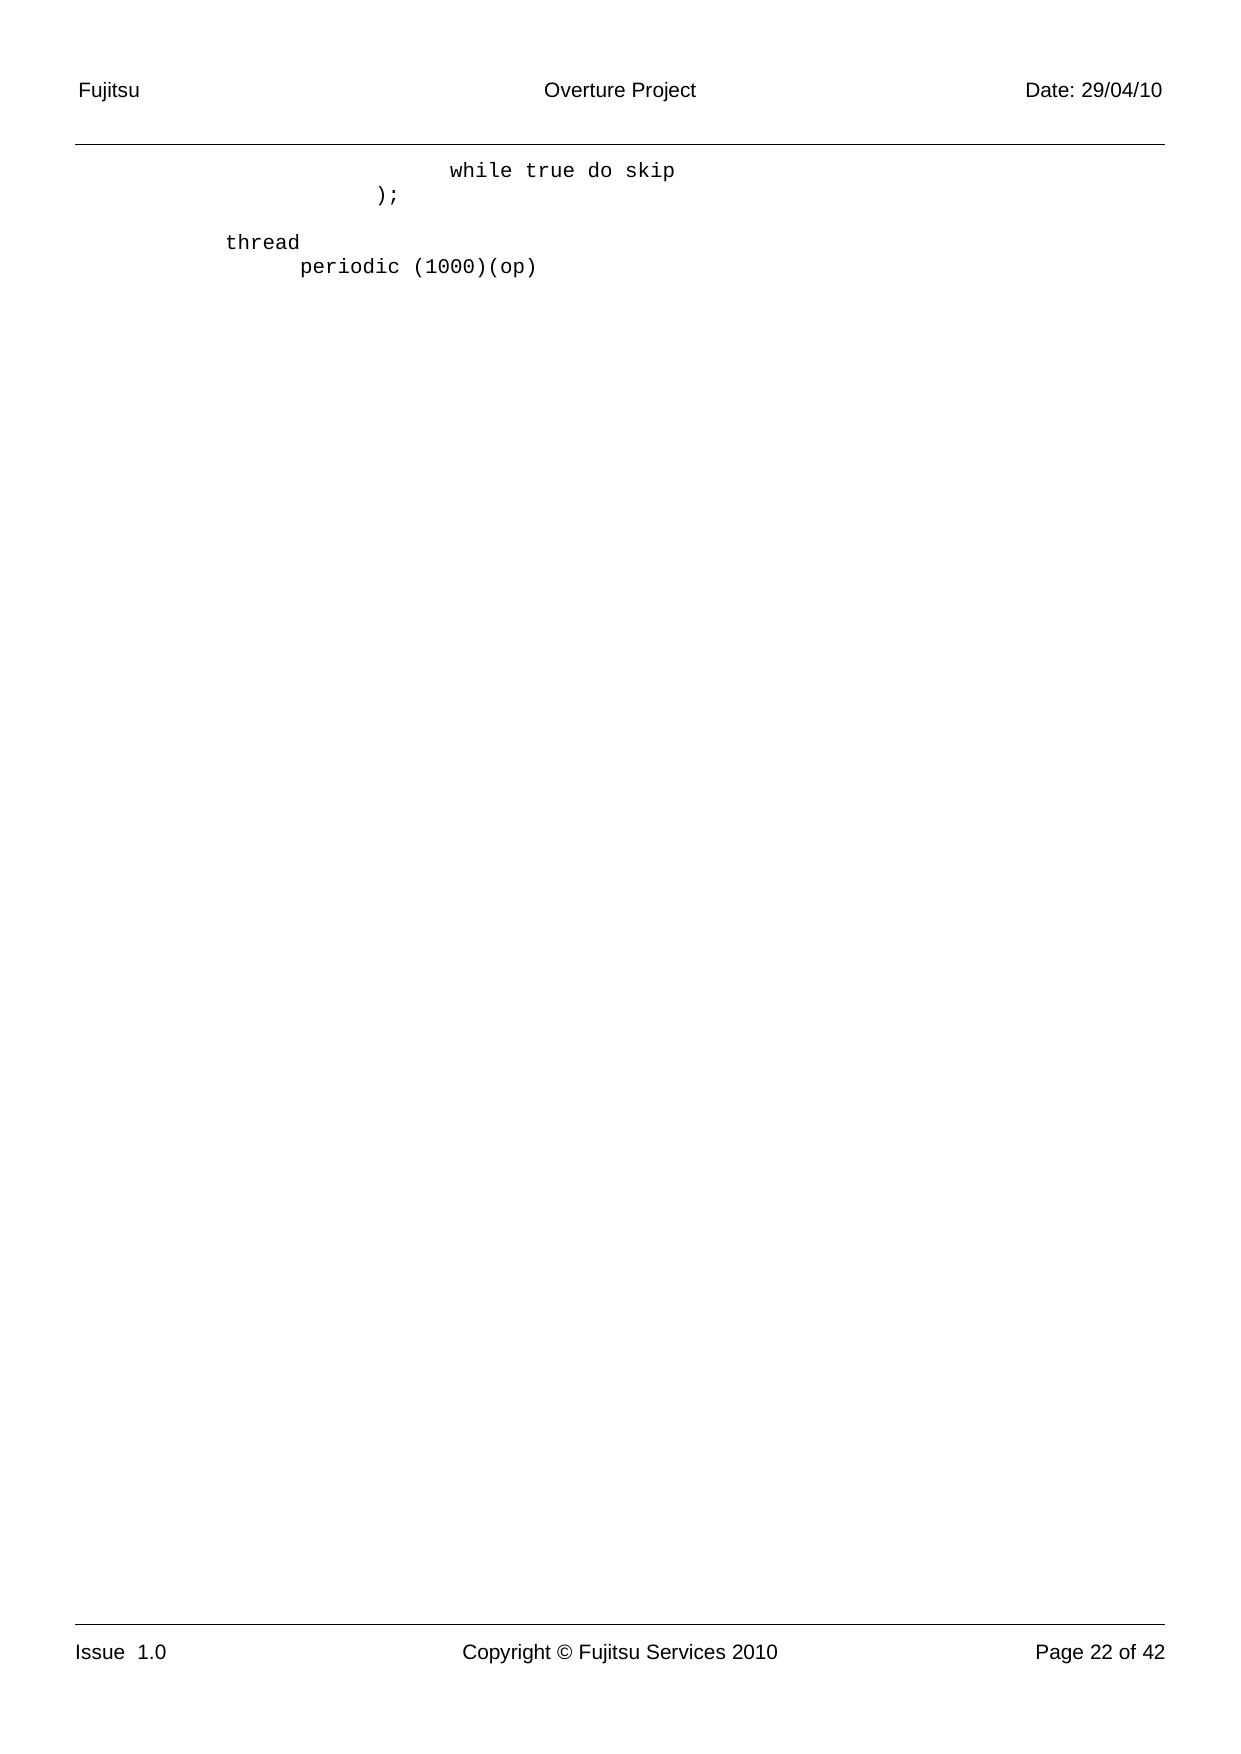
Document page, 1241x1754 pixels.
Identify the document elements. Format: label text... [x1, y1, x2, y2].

text periodic (1000)(op) [225, 256, 1165, 279]
text while true do skip [225, 160, 1165, 184]
text thread [225, 232, 1165, 256]
text ); [225, 184, 1165, 208]
